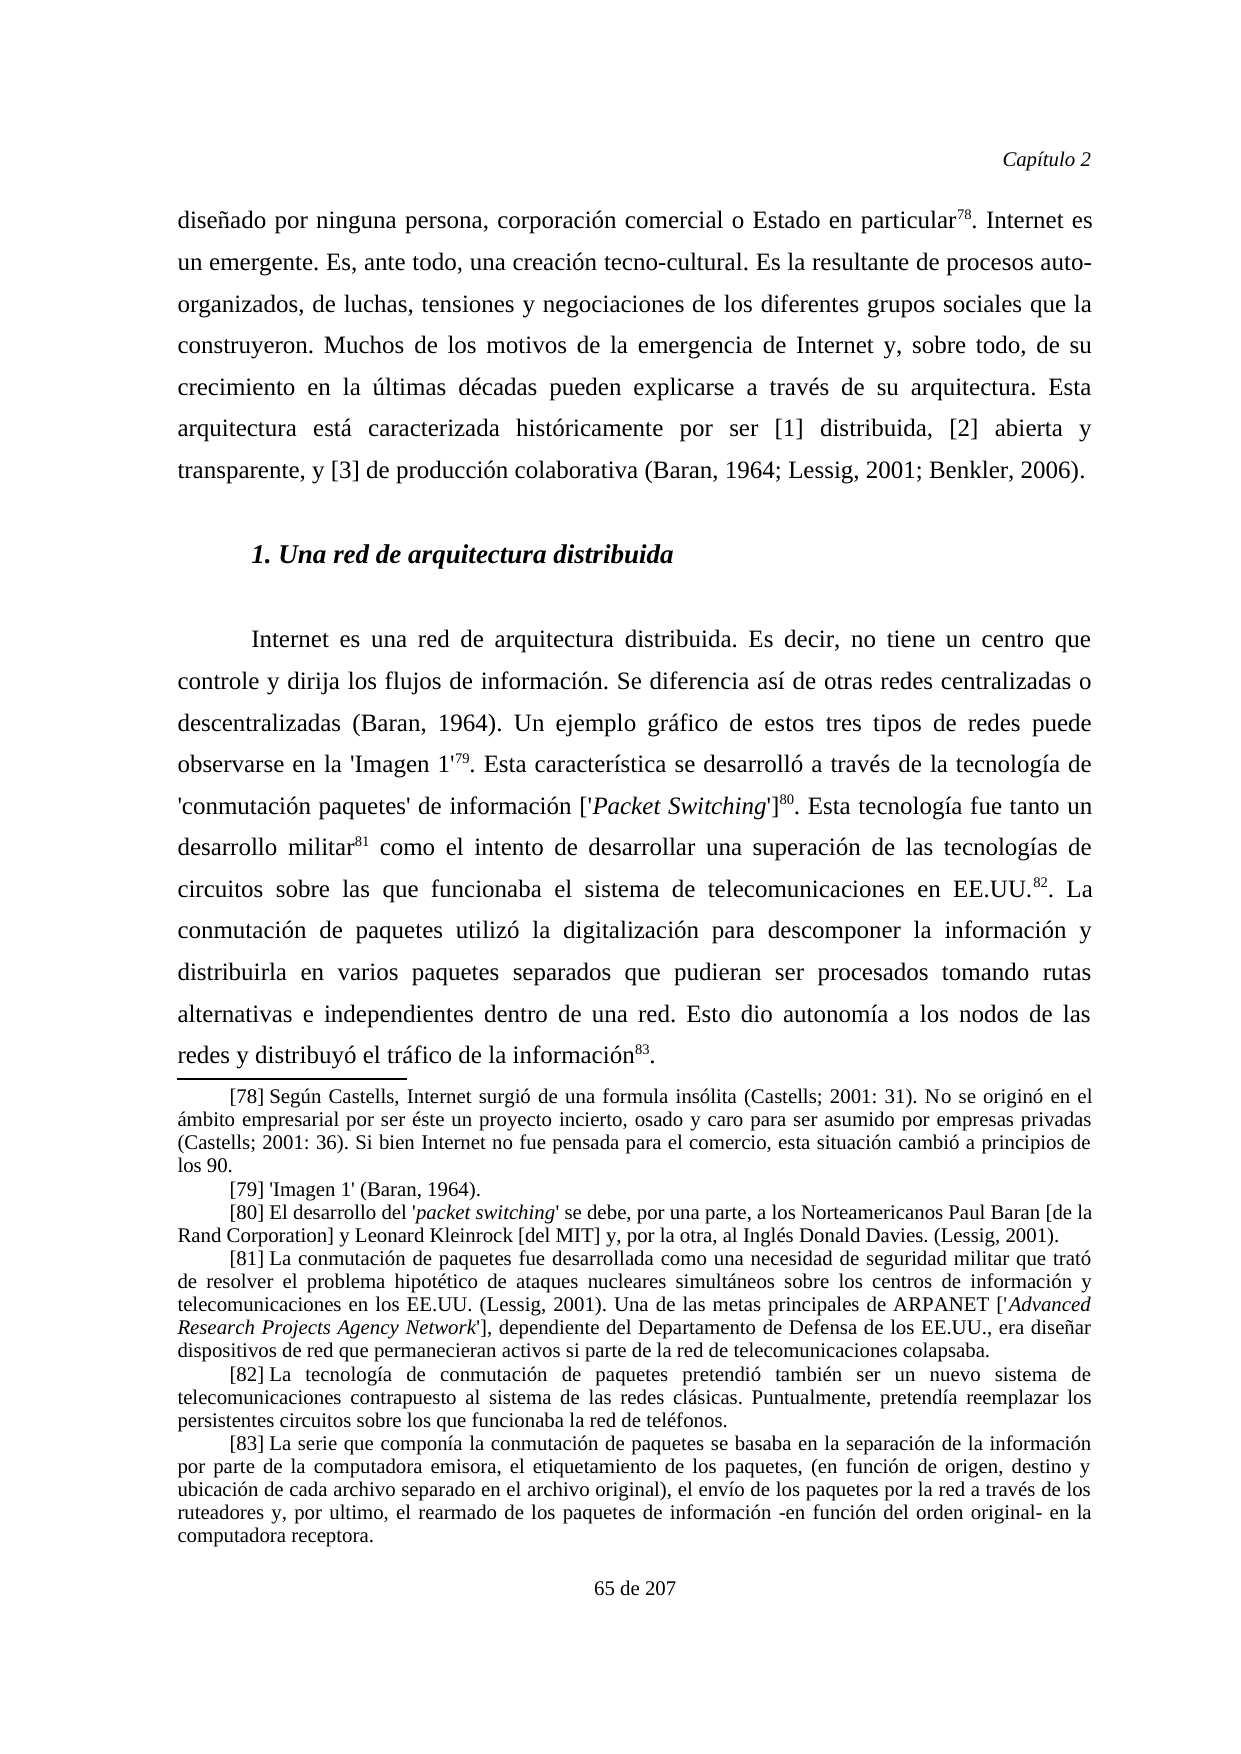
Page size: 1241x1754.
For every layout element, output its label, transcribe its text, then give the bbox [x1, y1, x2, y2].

text 'Imagen 1' (Baran, 1964). [177, 1177, 1093, 1201]
text 1. Una red de arquitectura distribuida [177, 539, 1093, 569]
text La conmutación de paquetes fue desarrollada como una necesidad de seguridad militar que trató de resolver el problema hipotético de ataques nucleares simultáneos sobre los centros de información y telecomunicaciones en los EE.UU. (Lessig, 2001). Una de las metas principales de ARPANET ['Advanced Research Projects Agency Network'], dependiente del Departamento de Defensa de los EE.UU., era diseñar dispositivos de red que permanecieran activos si parte de la red de telecomunicaciones colapsaba. [177, 1247, 1093, 1362]
text La serie que componía la conmutación de paquetes se basaba en la separación de la información por parte de la computadora emisora, el etiquetamiento de los paquetes, (en función de origen, destino y ubicación de cada archivo separado en el archivo original), el envío de los paquetes por la red a través de los ruteadores y, por ultimo, el rearmado de los paquetes de información -en función del orden original- en la computadora receptora. [177, 1432, 1093, 1547]
text La tecnología de conmutación de paquetes pretendió también ser un nuevo sistema de telecomunicaciones contrapuesto al sistema de las redes clásicas. Puntualmente, pretendía reemplazar los persistentes circuitos sobre los que funcionaba la red de teléfonos. [177, 1362, 1093, 1432]
text El desarrollo del 'packet switching' se debe, por una parte, a los Norteamericanos Paul Baran [de la Rand Corporation] y Leonard Kleinrock [del MIT] y, por la otra, al Inglés Donald Davies. (Lessig, 2001). [177, 1201, 1093, 1247]
text diseñado por ninguna persona, corporación comercial o Estado en particular. Internet es un emergente. Es, ante todo, una creación tecno-cultural. Es la resultante de procesos auto-organizados, de luchas, tensiones y negociaciones de los diferentes grupos sociales que la construyeron. Muchos de los motivos de la emergencia de Internet y, sobre todo, de su crecimiento en la últimas décadas pueden explicarse a través de su arquitectura. Esta arquitectura está caracterizada históricamente por ser [1] distribuida, [2] abierta y transparente, y [3] de producción colaborativa (Baran, 1964; Lessig, 2001; Benkler, 2006). [177, 207, 1093, 484]
text Según Castells, Internet surgió de una formula insólita (Castells; 2001: 31). No se originó en el ámbito empresarial por ser éste un proyecto incierto, osado y caro para ser asumido por empresas privadas (Castells; 2001: 36). Si bien Internet no fue pensada para el comercio, esta situación cambió a principios de los 90. [177, 1085, 1093, 1177]
text Internet es una red de arquitectura distribuida. Es decir, no tiene un centro que controle y dirija los flujos de información. Se diferencia así de otras redes centralizadas o descentralizadas (Baran, 1964). Un ejemplo gráfico de estos tres tipos de redes puede observarse en la 'Imagen 1'. Esta característica se desarrolló a través de la tecnología de 'conmutación paquetes' de información ['Packet Switching']. Esta tecnología fue tanto un desarrollo militar como el intento de desarrollar una superación de las tecnologías de circuitos sobre las que funcionaba el sistema de telecomunicaciones en EE.UU.. La conmutación de paquetes utilizó la digitalización para descomponer la información y distribuirla en varios paquetes separados que pudieran ser procesados tomando rutas alternativas e independientes dentro de una red. Esto dio autonomía a los nodos de las redes y distribuyó el tráfico de la información. [177, 626, 1093, 1069]
